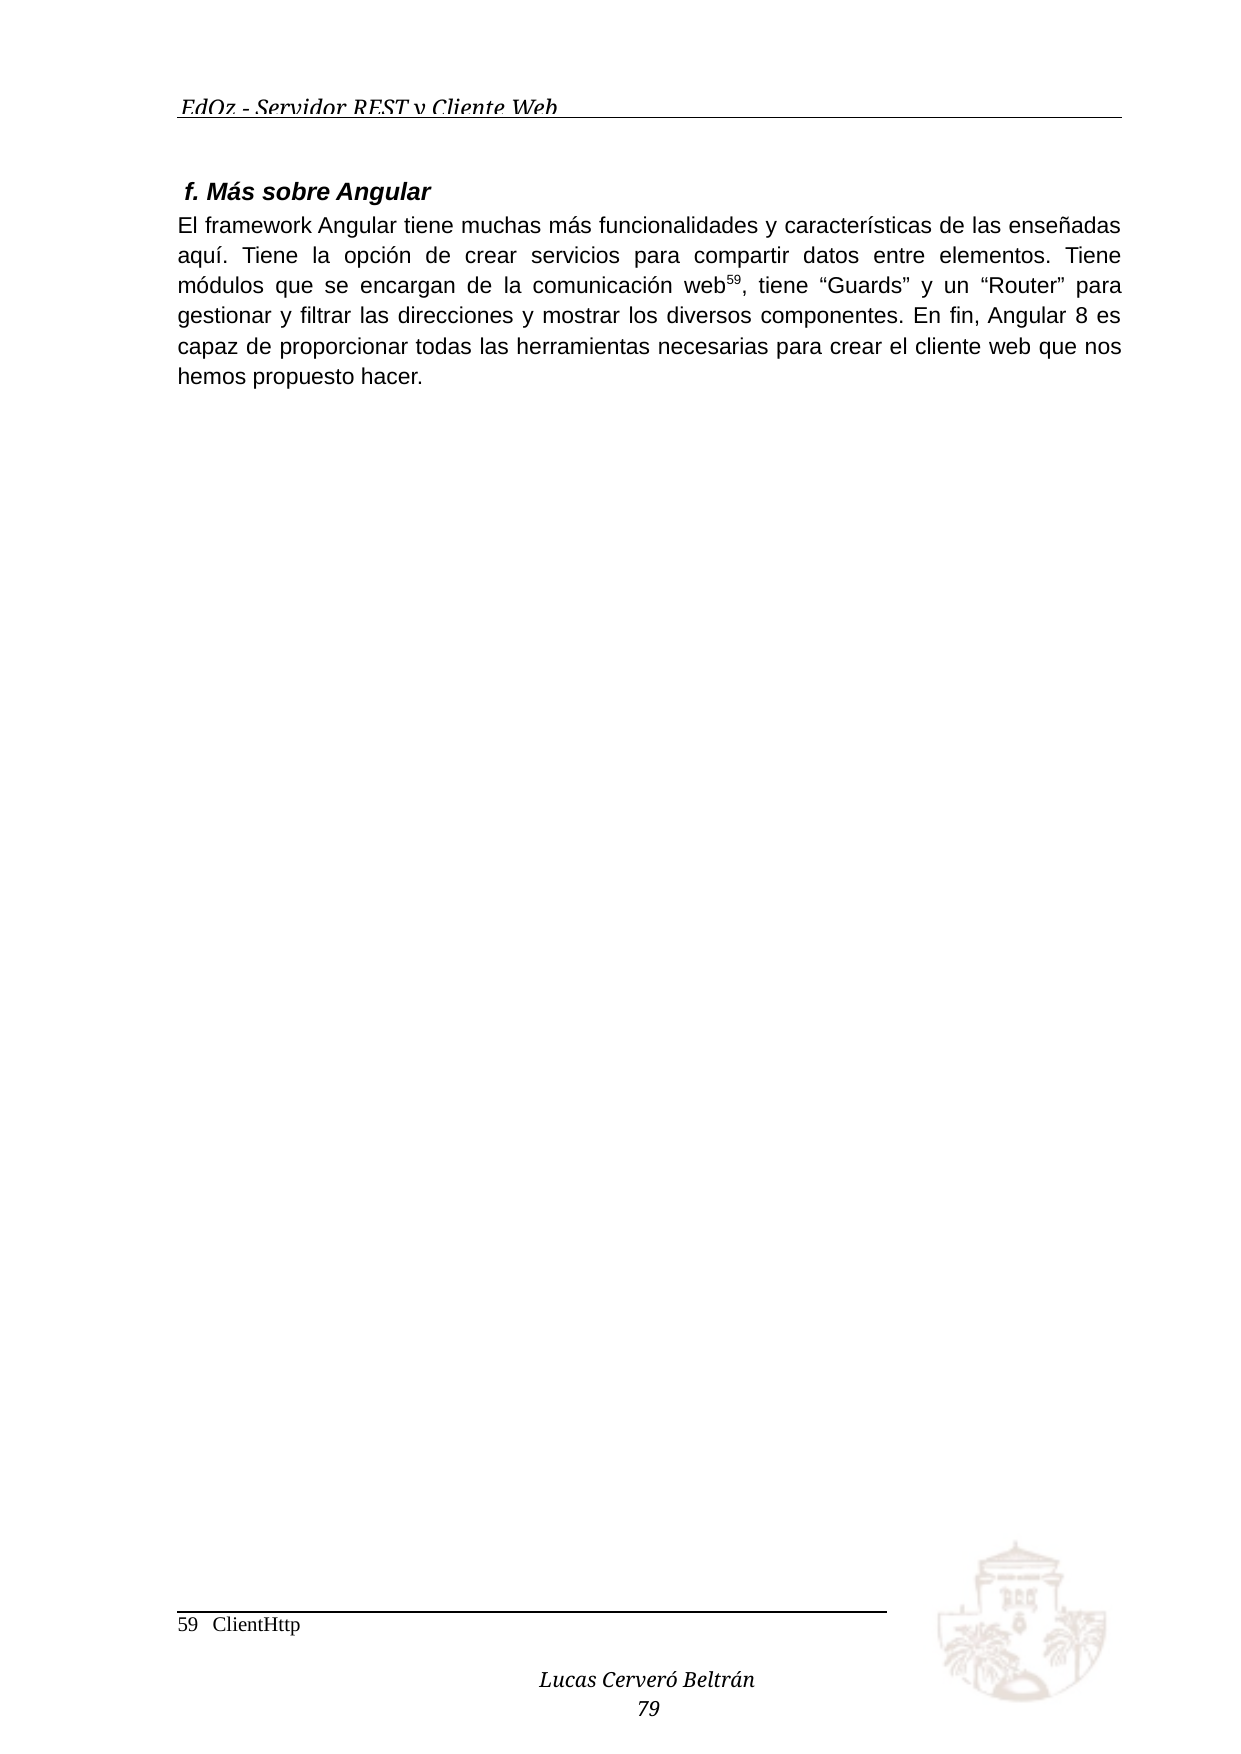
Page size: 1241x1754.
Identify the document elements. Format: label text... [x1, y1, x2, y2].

list Más sobre Angular [177, 177, 1122, 206]
text El framework Angular tiene muchas más funcionalidades y características de las enseñadas aquí. Tiene la opción de crear servicios para compartir datos entre elementos. Tiene módulos que se encargan de la comunicación web, tiene “Guards” y un “Router” para gestionar y filtrar las direcciones y mostrar los diversos componentes. En fin, Angular 8 es capaz de proporcionar todas las herramientas necesarias para crear el cliente web que nos hemos propuesto hacer. [177, 212, 1122, 389]
text ClientHttp [177, 1612, 1122, 1636]
